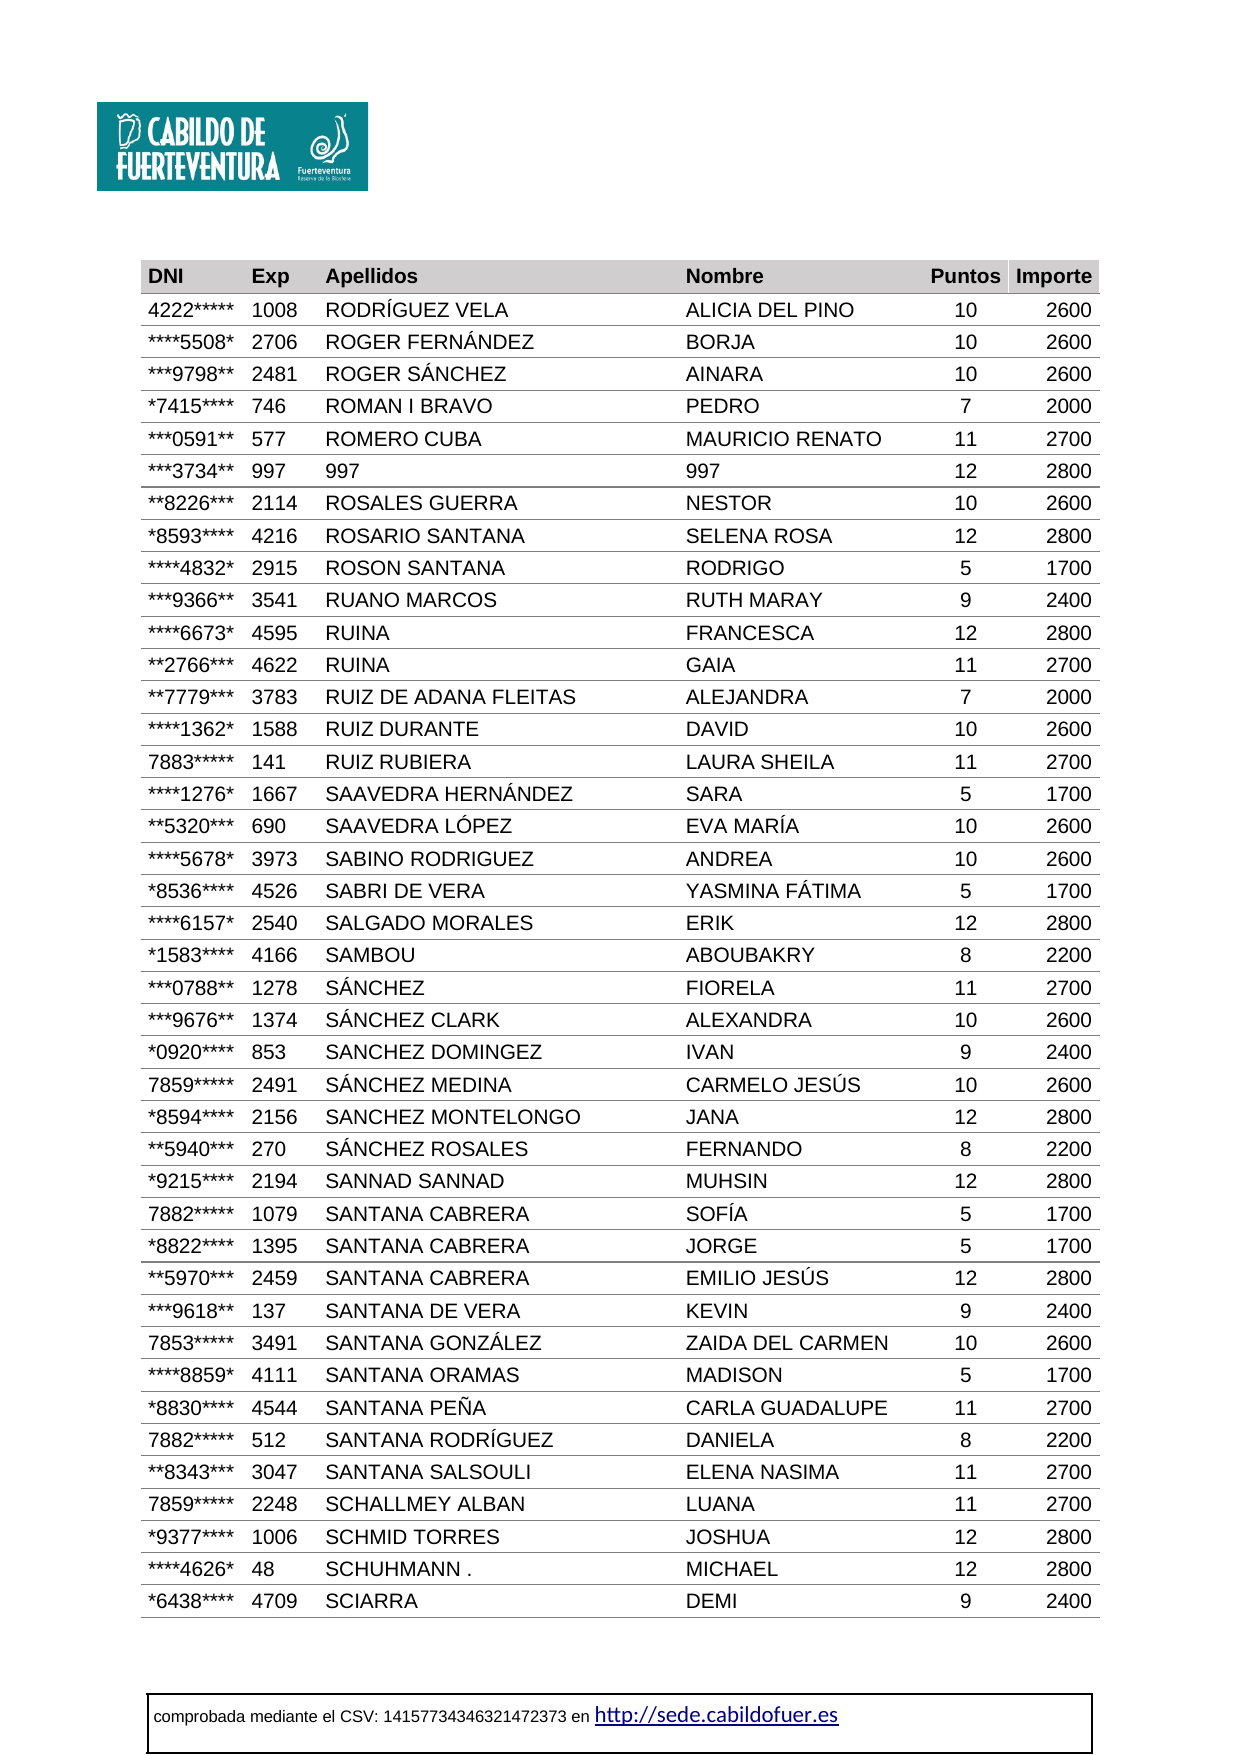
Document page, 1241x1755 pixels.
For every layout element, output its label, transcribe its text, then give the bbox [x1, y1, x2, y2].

table_cell 7882***** [141, 1424, 243, 1455]
table_cell ****5508* [141, 326, 243, 357]
table_cell 690 [243, 810, 311, 842]
table_cell 5 [910, 778, 1008, 809]
table_cell SANTANA PEÑA [311, 1392, 633, 1423]
table_cell 8 [910, 1133, 1008, 1164]
table_cell 2706 [243, 326, 311, 357]
table_cell 12 [910, 617, 1008, 648]
table_cell 4111 [243, 1359, 311, 1391]
table_cell 2600 [1009, 714, 1099, 745]
table_cell 7859***** [141, 1489, 243, 1520]
table_cell 10 [910, 810, 1008, 842]
table_cell 2700 [1009, 1392, 1099, 1423]
table_cell 12 [910, 1166, 1008, 1197]
table_cell 4526 [243, 875, 311, 906]
table_header Exp [243, 260, 311, 293]
table_cell 2800 [1009, 1101, 1099, 1132]
table_cell ZAIDA DEL CARMEN [633, 1327, 910, 1358]
table_cell *6438**** [141, 1585, 243, 1617]
table_cell JANA [633, 1101, 910, 1132]
table_cell ****6673* [141, 617, 243, 648]
table_cell 2800 [1009, 617, 1099, 648]
table_cell RUINA [311, 617, 633, 648]
table_cell 10 [910, 843, 1008, 874]
table_cell MICHAEL [633, 1553, 910, 1584]
table_cell SAAVEDRA LÓPEZ [311, 810, 633, 842]
table_cell 512 [243, 1424, 311, 1455]
table_cell 4222***** [141, 294, 243, 325]
table_cell 2491 [243, 1069, 311, 1100]
table_cell 2700 [1009, 1489, 1099, 1520]
table_cell ELENA NASIMA [633, 1456, 910, 1487]
table_cell 11 [910, 746, 1008, 777]
table_cell CARMELO JESÚS [633, 1069, 910, 1100]
table_cell 12 [910, 1521, 1008, 1552]
table_cell SANTANA RODRÍGUEZ [311, 1424, 633, 1455]
table_cell 2915 [243, 552, 311, 583]
table_cell 1008 [243, 294, 311, 325]
table_cell 2459 [243, 1263, 311, 1294]
table_cell **5320*** [141, 810, 243, 842]
table_cell 1588 [243, 714, 311, 745]
table_cell SCHUHMANN . [311, 1553, 633, 1584]
table_cell JORGE [633, 1230, 910, 1261]
table_cell ****1276* [141, 778, 243, 809]
table_cell ***9798** [141, 358, 243, 389]
table_cell 11 [910, 1489, 1008, 1520]
table_cell 577 [243, 423, 311, 454]
table_cell 2200 [1009, 1133, 1099, 1164]
table_cell *0920**** [141, 1036, 243, 1068]
table_cell 9 [910, 1295, 1008, 1326]
table_cell 3491 [243, 1327, 311, 1358]
table_cell 2600 [1009, 843, 1099, 874]
table_cell SANCHEZ DOMINGEZ [311, 1036, 633, 1068]
table_cell 2540 [243, 907, 311, 938]
table_cell *8536**** [141, 875, 243, 906]
table_cell ****1362* [141, 714, 243, 745]
table_cell **7779*** [141, 681, 243, 712]
table_cell 4622 [243, 649, 311, 680]
table_cell SALGADO MORALES [311, 907, 633, 938]
table_cell 1700 [1009, 552, 1099, 583]
table_cell 11 [910, 649, 1008, 680]
table_cell 1395 [243, 1230, 311, 1261]
table_cell 7882***** [141, 1198, 243, 1229]
table_cell SAAVEDRA HERNÁNDEZ [311, 778, 633, 809]
table_cell RODRIGO [633, 552, 910, 583]
table_cell EMILIO JESÚS [633, 1263, 910, 1294]
table_cell ***0788** [141, 972, 243, 1003]
table_cell FRANCESCA [633, 617, 910, 648]
table_cell 12 [910, 907, 1008, 938]
table_cell SCIARRA [311, 1585, 633, 1617]
table_cell SELENA ROSA [633, 520, 910, 551]
table_cell 2248 [243, 1489, 311, 1520]
table_cell 137 [243, 1295, 311, 1326]
table_cell SANTANA SALSOULI [311, 1456, 633, 1487]
table_cell LAURA SHEILA [633, 746, 910, 777]
table_cell GAIA [633, 649, 910, 680]
table_cell 2600 [1009, 1327, 1099, 1358]
table_cell 2481 [243, 358, 311, 389]
table_cell ROMAN I BRAVO [311, 391, 633, 422]
table_cell 997 [311, 455, 633, 486]
table_cell SANNAD SANNAD [311, 1166, 633, 1197]
table_cell MUHSIN [633, 1166, 910, 1197]
table_cell 853 [243, 1036, 311, 1068]
table_cell 48 [243, 1553, 311, 1584]
table_cell 1700 [1009, 1198, 1099, 1229]
table_cell SÁNCHEZ ROSALES [311, 1133, 633, 1164]
table_cell 2800 [1009, 1263, 1099, 1294]
table_cell ROMERO CUBA [311, 423, 633, 454]
table_cell ****6157* [141, 907, 243, 938]
table_cell **8343*** [141, 1456, 243, 1487]
table_cell 3783 [243, 681, 311, 712]
table_cell *1583**** [141, 940, 243, 971]
table_cell 2600 [1009, 488, 1099, 519]
table_cell 1006 [243, 1521, 311, 1552]
table_cell RUANO MARCOS [311, 584, 633, 616]
table_header DNI [141, 260, 243, 293]
table_cell PEDRO [633, 391, 910, 422]
table_cell SÁNCHEZ CLARK [311, 1004, 633, 1035]
table_cell ALEXANDRA [633, 1004, 910, 1035]
table_cell *8593**** [141, 520, 243, 551]
table_cell SABRI DE VERA [311, 875, 633, 906]
table_cell *9215**** [141, 1166, 243, 1197]
table_cell 2400 [1009, 1585, 1099, 1617]
table_cell **8226*** [141, 488, 243, 519]
table_cell ALEJANDRA [633, 681, 910, 712]
table_cell 9 [910, 1585, 1008, 1617]
table_cell 141 [243, 746, 311, 777]
table_header Importe [1009, 260, 1099, 293]
table_cell MADISON [633, 1359, 910, 1391]
table_cell 11 [910, 423, 1008, 454]
table_cell DANIELA [633, 1424, 910, 1455]
table_cell 2600 [1009, 810, 1099, 842]
table_cell ROSON SANTANA [311, 552, 633, 583]
table_cell 2114 [243, 488, 311, 519]
table_cell 997 [243, 455, 311, 486]
table_cell 4709 [243, 1585, 311, 1617]
table_cell 1700 [1009, 778, 1099, 809]
table_cell RODRÍGUEZ VELA [311, 294, 633, 325]
table_cell 2400 [1009, 584, 1099, 616]
table_cell 7859***** [141, 1069, 243, 1100]
table_cell 10 [910, 488, 1008, 519]
table_cell *8830**** [141, 1392, 243, 1423]
table_cell 2800 [1009, 455, 1099, 486]
table_header Puntos [910, 260, 1008, 293]
table_cell 2200 [1009, 1424, 1099, 1455]
table_cell 2800 [1009, 1521, 1099, 1552]
table_cell FERNANDO [633, 1133, 910, 1164]
table_header Apellidos [311, 260, 633, 293]
table_cell 8 [910, 940, 1008, 971]
table_cell 11 [910, 1456, 1008, 1487]
table_cell 2400 [1009, 1036, 1099, 1068]
table_cell 12 [910, 1263, 1008, 1294]
table_cell 2700 [1009, 649, 1099, 680]
table_cell ****8859* [141, 1359, 243, 1391]
table_cell RUIZ RUBIERA [311, 746, 633, 777]
table_cell ***3734** [141, 455, 243, 486]
table_cell RUIZ DE ADANA FLEITAS [311, 681, 633, 712]
table_cell SANTANA ORAMAS [311, 1359, 633, 1391]
table_header Nombre [633, 260, 910, 293]
table_cell 5 [910, 875, 1008, 906]
table_cell SANTANA CABRERA [311, 1263, 633, 1294]
table_cell 5 [910, 1359, 1008, 1391]
table_cell 10 [910, 1069, 1008, 1100]
table_cell YASMINA FÁTIMA [633, 875, 910, 906]
table_cell AINARA [633, 358, 910, 389]
table_cell 10 [910, 326, 1008, 357]
table_cell NESTOR [633, 488, 910, 519]
table_cell 2800 [1009, 1553, 1099, 1584]
table_cell BORJA [633, 326, 910, 357]
table_cell 10 [910, 714, 1008, 745]
table_cell 8 [910, 1424, 1008, 1455]
table_cell KEVIN [633, 1295, 910, 1326]
table_cell 10 [910, 1004, 1008, 1035]
table_cell 1278 [243, 972, 311, 1003]
table_cell RUIZ DURANTE [311, 714, 633, 745]
table_cell SANTANA CABRERA [311, 1230, 633, 1261]
table_cell SCHALLMEY ALBAN [311, 1489, 633, 1520]
table_cell ALICIA DEL PINO [633, 294, 910, 325]
table_cell *7415**** [141, 391, 243, 422]
table_cell 7 [910, 391, 1008, 422]
table_cell LUANA [633, 1489, 910, 1520]
table_cell SOFÍA [633, 1198, 910, 1229]
table_cell 3973 [243, 843, 311, 874]
table_cell *8822**** [141, 1230, 243, 1261]
table_cell 11 [910, 1392, 1008, 1423]
table_cell ****4626* [141, 1553, 243, 1584]
table_cell 4595 [243, 617, 311, 648]
table_cell 2800 [1009, 520, 1099, 551]
table_cell 12 [910, 1553, 1008, 1584]
table_cell ROGER SÁNCHEZ [311, 358, 633, 389]
table_cell 1700 [1009, 1230, 1099, 1261]
table_cell *9377**** [141, 1521, 243, 1552]
table_cell 2700 [1009, 1456, 1099, 1487]
table_cell RUINA [311, 649, 633, 680]
table_cell **5940*** [141, 1133, 243, 1164]
table_cell SÁNCHEZ [311, 972, 633, 1003]
table_cell ANDREA [633, 843, 910, 874]
table_cell 2200 [1009, 940, 1099, 971]
table_cell 7853***** [141, 1327, 243, 1358]
table_cell 4166 [243, 940, 311, 971]
table_cell 11 [910, 972, 1008, 1003]
table_cell 1700 [1009, 1359, 1099, 1391]
table_cell SANTANA CABRERA [311, 1198, 633, 1229]
table_cell SANTANA DE VERA [311, 1295, 633, 1326]
table_cell ROSALES GUERRA [311, 488, 633, 519]
table_cell 2000 [1009, 391, 1099, 422]
table_cell 12 [910, 1101, 1008, 1132]
table_cell ****4832* [141, 552, 243, 583]
table_cell 1079 [243, 1198, 311, 1229]
table_cell ***9676** [141, 1004, 243, 1035]
table_cell 2800 [1009, 1166, 1099, 1197]
table_cell 7883***** [141, 746, 243, 777]
table_cell 9 [910, 584, 1008, 616]
table_cell 2800 [1009, 907, 1099, 938]
table_cell 5 [910, 1198, 1008, 1229]
table_cell DAVID [633, 714, 910, 745]
table_cell 3047 [243, 1456, 311, 1487]
table_cell SCHMID TORRES [311, 1521, 633, 1552]
table_cell ****5678* [141, 843, 243, 874]
table_cell JOSHUA [633, 1521, 910, 1552]
table_cell 12 [910, 455, 1008, 486]
table_cell 3541 [243, 584, 311, 616]
table_cell 10 [910, 1327, 1008, 1358]
table_cell 2194 [243, 1166, 311, 1197]
table_cell IVAN [633, 1036, 910, 1068]
table_cell 746 [243, 391, 311, 422]
table_cell ABOUBAKRY [633, 940, 910, 971]
table_cell ***0591** [141, 423, 243, 454]
table_cell **2766*** [141, 649, 243, 680]
table_cell DEMI [633, 1585, 910, 1617]
table_cell 2600 [1009, 358, 1099, 389]
table_cell 270 [243, 1133, 311, 1164]
table_cell 5 [910, 552, 1008, 583]
table_cell 1667 [243, 778, 311, 809]
table_cell SAMBOU [311, 940, 633, 971]
table_cell ***9366** [141, 584, 243, 616]
table_cell 997 [633, 455, 910, 486]
table_cell ROGER FERNÁNDEZ [311, 326, 633, 357]
table_cell MAURICIO RENATO [633, 423, 910, 454]
table_cell *8594**** [141, 1101, 243, 1132]
table_cell 2600 [1009, 326, 1099, 357]
table_cell 2156 [243, 1101, 311, 1132]
table_cell 2600 [1009, 1004, 1099, 1035]
table_cell CARLA GUADALUPE [633, 1392, 910, 1423]
table_cell FIORELA [633, 972, 910, 1003]
table_cell 2700 [1009, 746, 1099, 777]
table_cell 5 [910, 1230, 1008, 1261]
table_cell 12 [910, 520, 1008, 551]
table_cell 10 [910, 294, 1008, 325]
table_cell SANTANA GONZÁLEZ [311, 1327, 633, 1358]
table_cell 4216 [243, 520, 311, 551]
table_cell ROSARIO SANTANA [311, 520, 633, 551]
table_cell SABINO RODRIGUEZ [311, 843, 633, 874]
table_cell 2600 [1009, 1069, 1099, 1100]
table_cell 10 [910, 358, 1008, 389]
table_cell 4544 [243, 1392, 311, 1423]
table_cell 2700 [1009, 972, 1099, 1003]
table_cell ERIK [633, 907, 910, 938]
table_cell 2400 [1009, 1295, 1099, 1326]
table_cell 2600 [1009, 294, 1099, 325]
table_cell 1700 [1009, 875, 1099, 906]
table_cell SARA [633, 778, 910, 809]
table_cell ***9618** [141, 1295, 243, 1326]
table_cell 1374 [243, 1004, 311, 1035]
table_cell 2700 [1009, 423, 1099, 454]
table_cell RUTH MARAY [633, 584, 910, 616]
table_cell **5970*** [141, 1263, 243, 1294]
table_cell SÁNCHEZ MEDINA [311, 1069, 633, 1100]
table_cell 7 [910, 681, 1008, 712]
table_cell 9 [910, 1036, 1008, 1068]
table_cell 2000 [1009, 681, 1099, 712]
table_cell SANCHEZ MONTELONGO [311, 1101, 633, 1132]
table_cell EVA MARÍA [633, 810, 910, 842]
